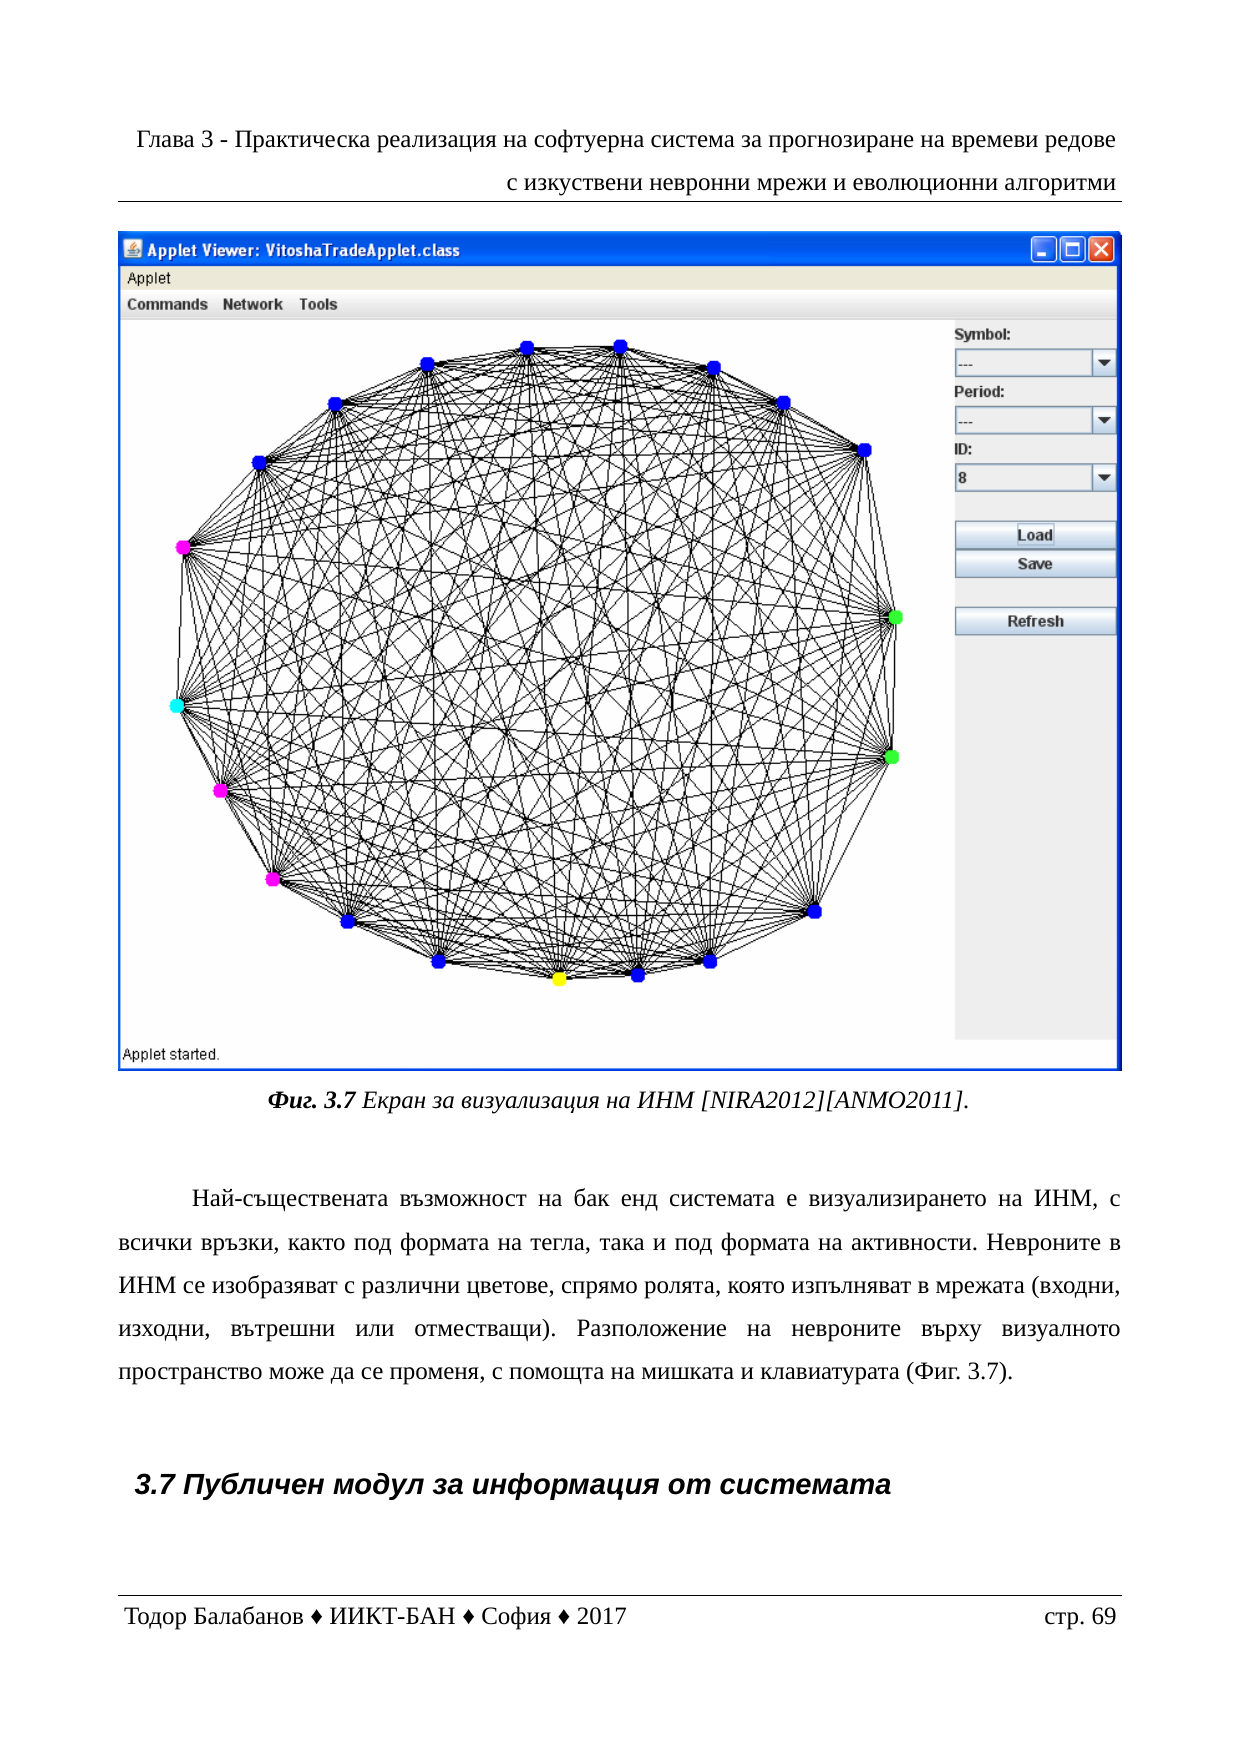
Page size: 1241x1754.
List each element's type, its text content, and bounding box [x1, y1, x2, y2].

picture [118, 231, 1122, 1071]
subtitle 3.7 Публичен модул за информация от системата [118, 1467, 1122, 1501]
text Най-съществената възможност на бак енд системата е визуализирането на ИНМ, с всички връзки, както под формата на тегла, така и под формата на активности. Невроните в ИНМ се изобразяват с различни цветове, спрямо ролята, която изпълняват в мрежата (входни, изходни, вътрешни или отместващи). Разположение на невроните върху визуалното пространство може да се променя, с помощта на мишката и клавиатурата (Фиг. 3.7). [118, 1183, 1122, 1385]
text Фиг. 3.7 Екран за визуализация на ИНМ [NIRA2012][ANMO2011]. [118, 1071, 1122, 1113]
